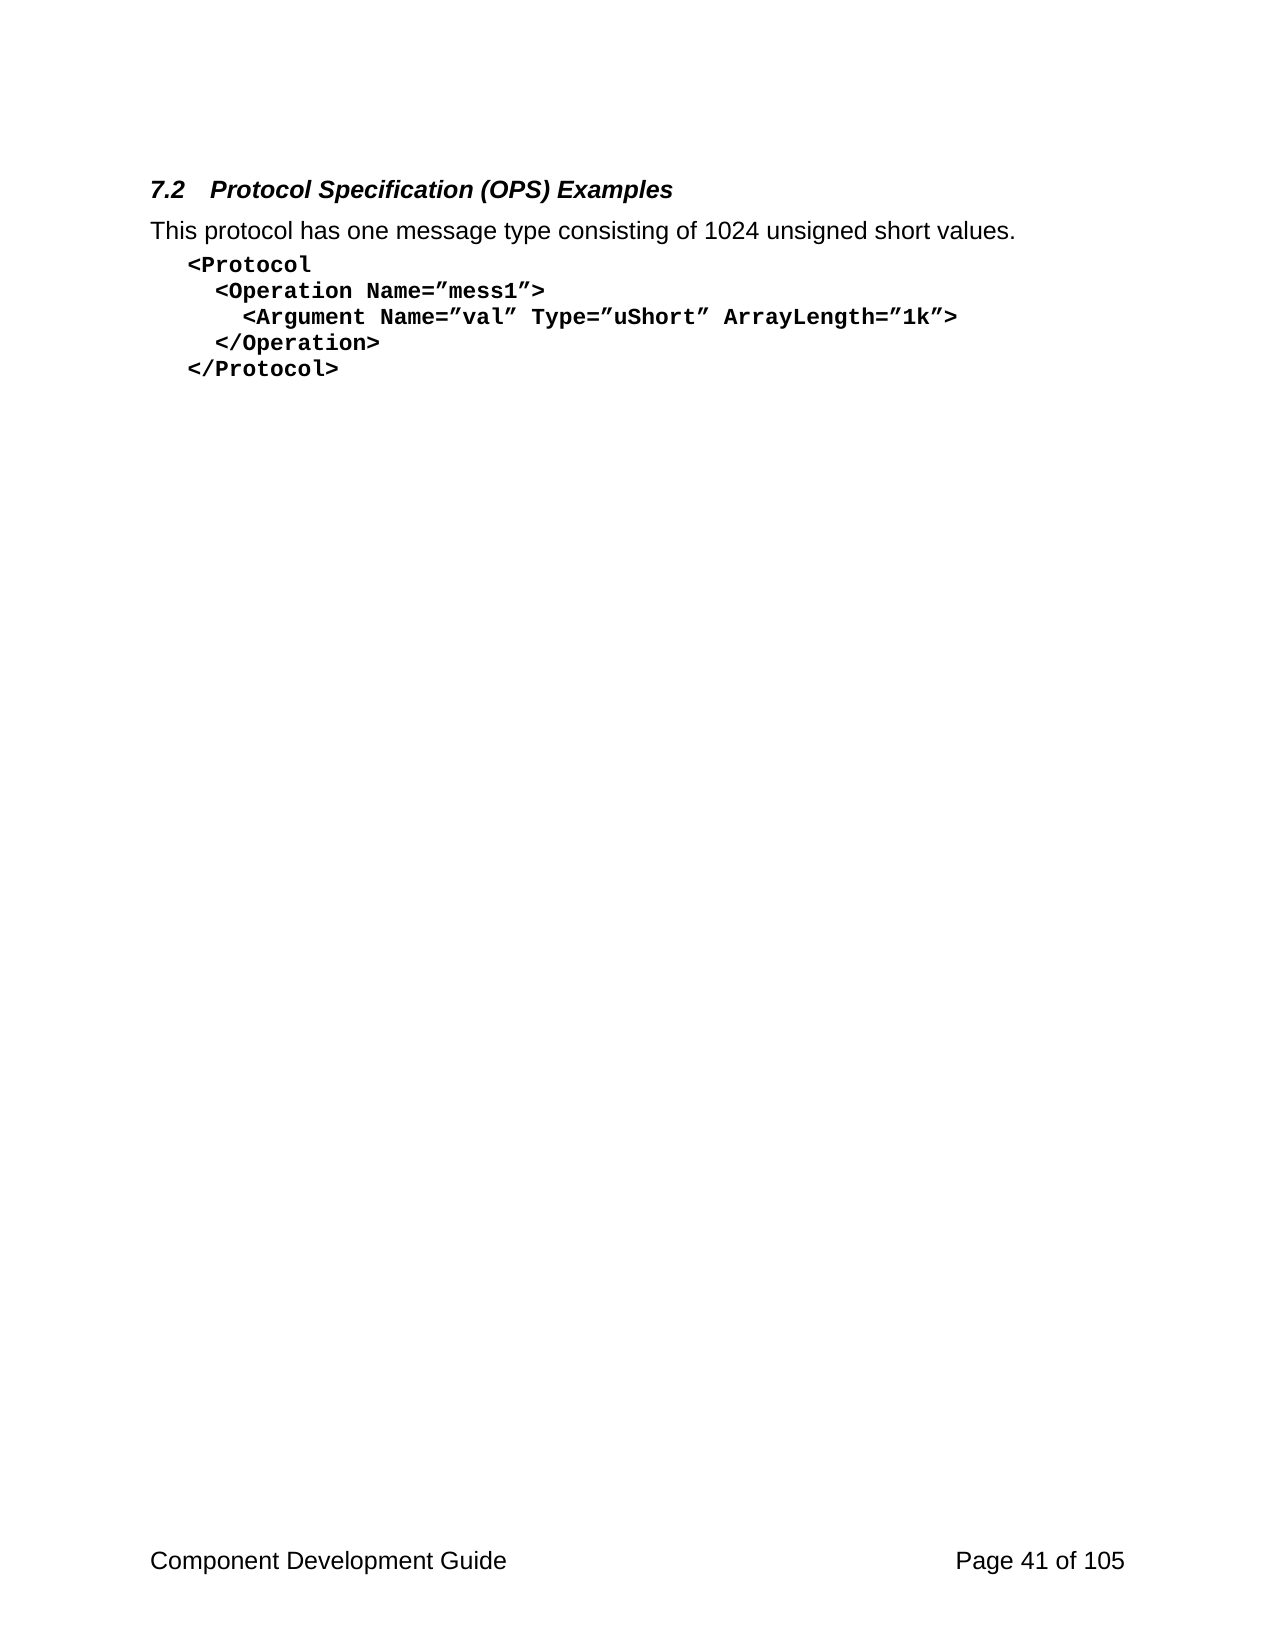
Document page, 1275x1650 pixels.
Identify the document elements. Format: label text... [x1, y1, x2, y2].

text This protocol has one message type consisting of 1024 unsigned short values. [150, 216, 1125, 244]
subtitle Protocol Specification (OPS) Examples [150, 175, 1125, 204]
text <Protocol <Operation Name=”mess1”> <Argument Name=”val” Type=”uShort” ArrayLength=”1k”> </Operation> </Protocol> [187, 253, 1125, 383]
